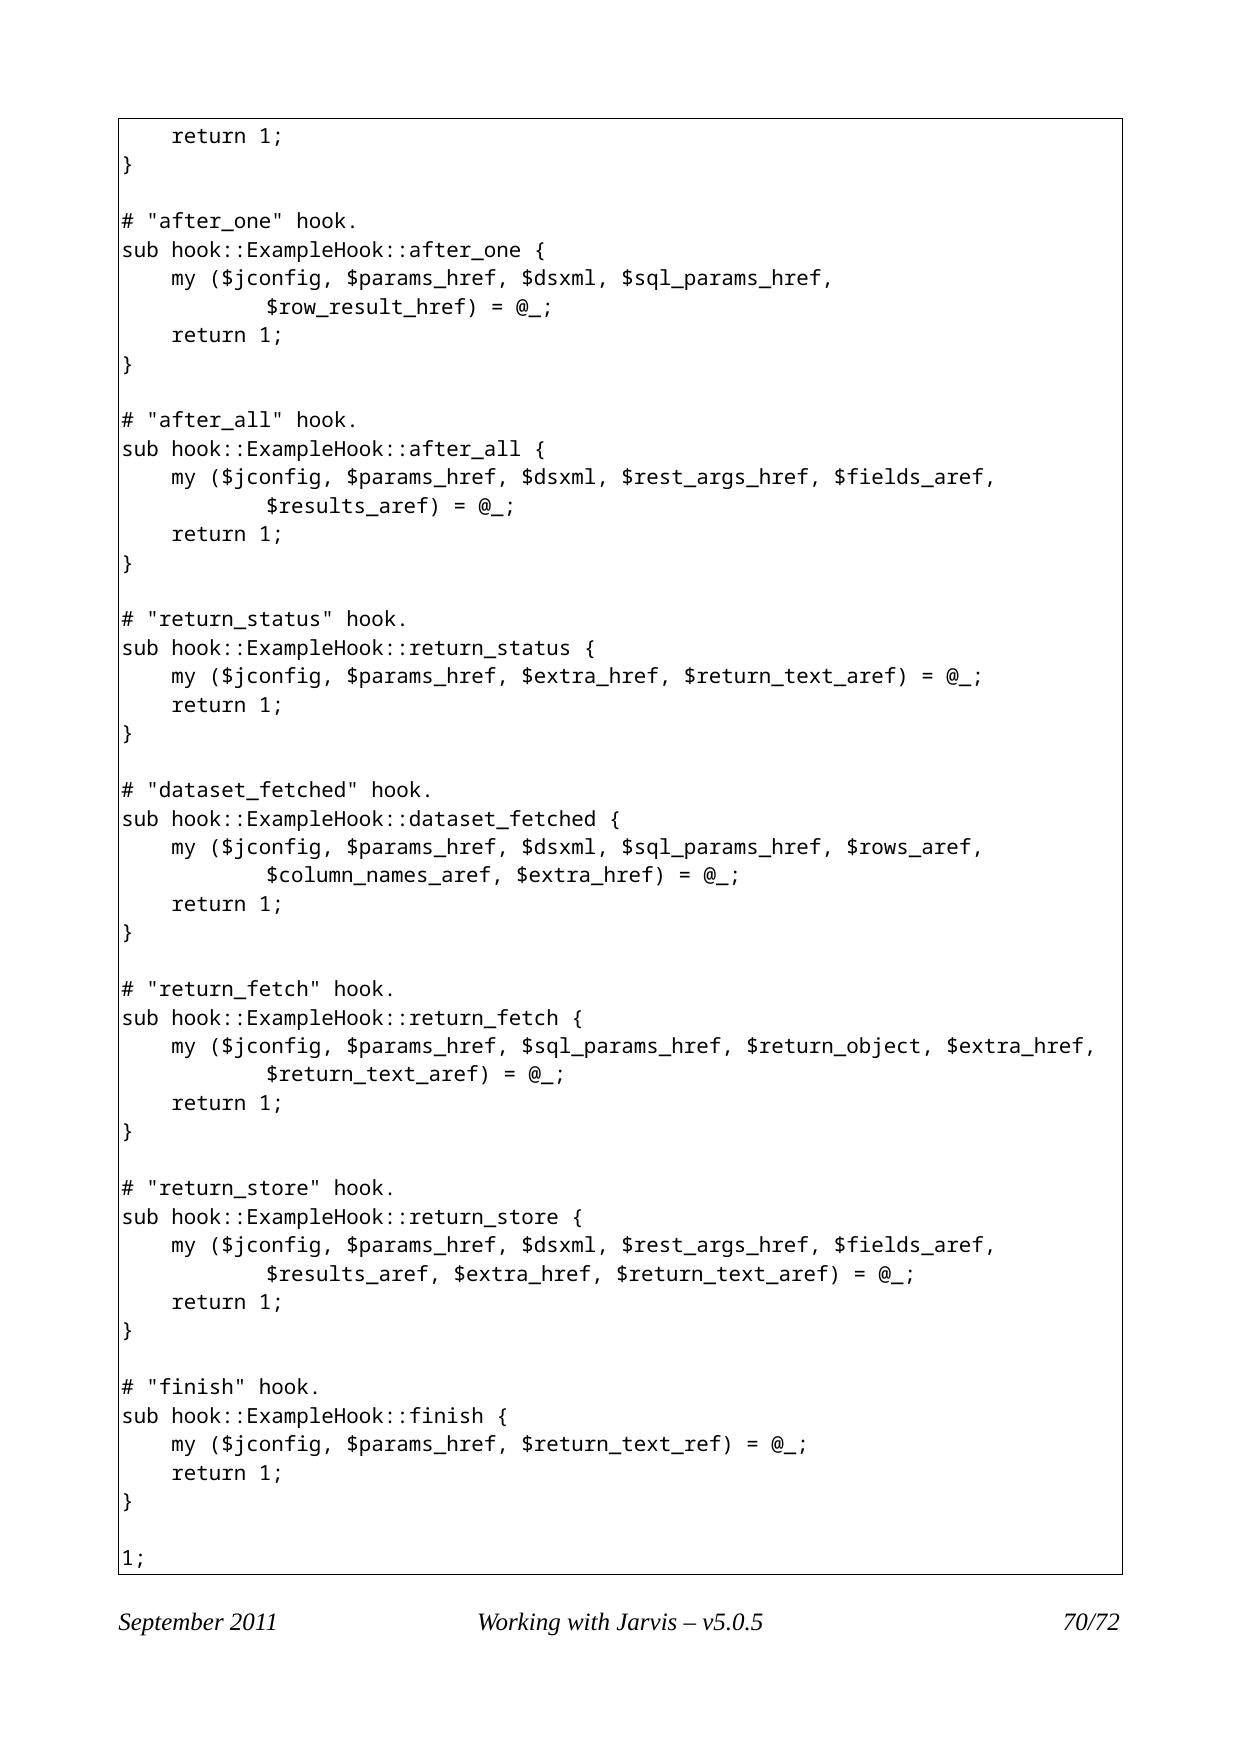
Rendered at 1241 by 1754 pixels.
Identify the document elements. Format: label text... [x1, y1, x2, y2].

text return 1; [119, 516, 1122, 545]
text return 1; [119, 886, 1122, 914]
text return 1; [119, 1085, 1122, 1113]
text my ($jconfig, $params_href, $dsxml, $rest_args_href, $fields_aref, $results_aref, $extra_href, $return_text_aref) = @_; [119, 1227, 1122, 1284]
text sub hook::ExampleHook::dataset_fetched { [119, 801, 1122, 829]
text # "after_one" hook. [119, 203, 1122, 232]
text return 1; [119, 1455, 1122, 1483]
text } [119, 1483, 1122, 1514]
text # "return_status" hook. [119, 602, 1122, 630]
text # "after_all" hook. [119, 402, 1122, 431]
text } [119, 147, 1122, 178]
text # "finish" hook. [119, 1369, 1122, 1398]
text 1; [119, 1540, 1122, 1574]
text return 1; [119, 687, 1122, 715]
text # "dataset_fetched" hook. [119, 772, 1122, 801]
text my ($jconfig, $params_href, $return_text_ref) = @_; [119, 1426, 1122, 1455]
text sub hook::ExampleHook::return_store { [119, 1199, 1122, 1227]
text } [119, 1113, 1122, 1145]
text return 1; [119, 119, 1122, 147]
text my ($jconfig, $params_href, $sql_params_href, $return_object, $extra_href, $return_text_aref) = @_; [119, 1028, 1122, 1085]
text return 1; [119, 317, 1122, 346]
text sub hook::ExampleHook::after_one { [119, 232, 1122, 260]
text my ($jconfig, $params_href, $extra_href, $return_text_aref) = @_; [119, 658, 1122, 687]
text sub hook::ExampleHook::return_status { [119, 630, 1122, 658]
text } [119, 346, 1122, 377]
text # "return_fetch" hook. [119, 971, 1122, 1000]
text sub hook::ExampleHook::after_all { [119, 431, 1122, 459]
text sub hook::ExampleHook::return_fetch { [119, 1000, 1122, 1028]
text sub hook::ExampleHook::finish { [119, 1398, 1122, 1426]
text my ($jconfig, $params_href, $dsxml, $rest_args_href, $fields_aref, $results_aref) = @_; [119, 459, 1122, 516]
text } [119, 715, 1122, 747]
text # "return_store" hook. [119, 1170, 1122, 1199]
text } [119, 914, 1122, 946]
text } [119, 1312, 1122, 1344]
text } [119, 545, 1122, 576]
text return 1; [119, 1284, 1122, 1312]
text my ($jconfig, $params_href, $dsxml, $sql_params_href, $row_result_href) = @_; [119, 260, 1122, 317]
text my ($jconfig, $params_href, $dsxml, $sql_params_href, $rows_aref, $column_names_aref, $extra_href) = @_; [119, 829, 1122, 886]
